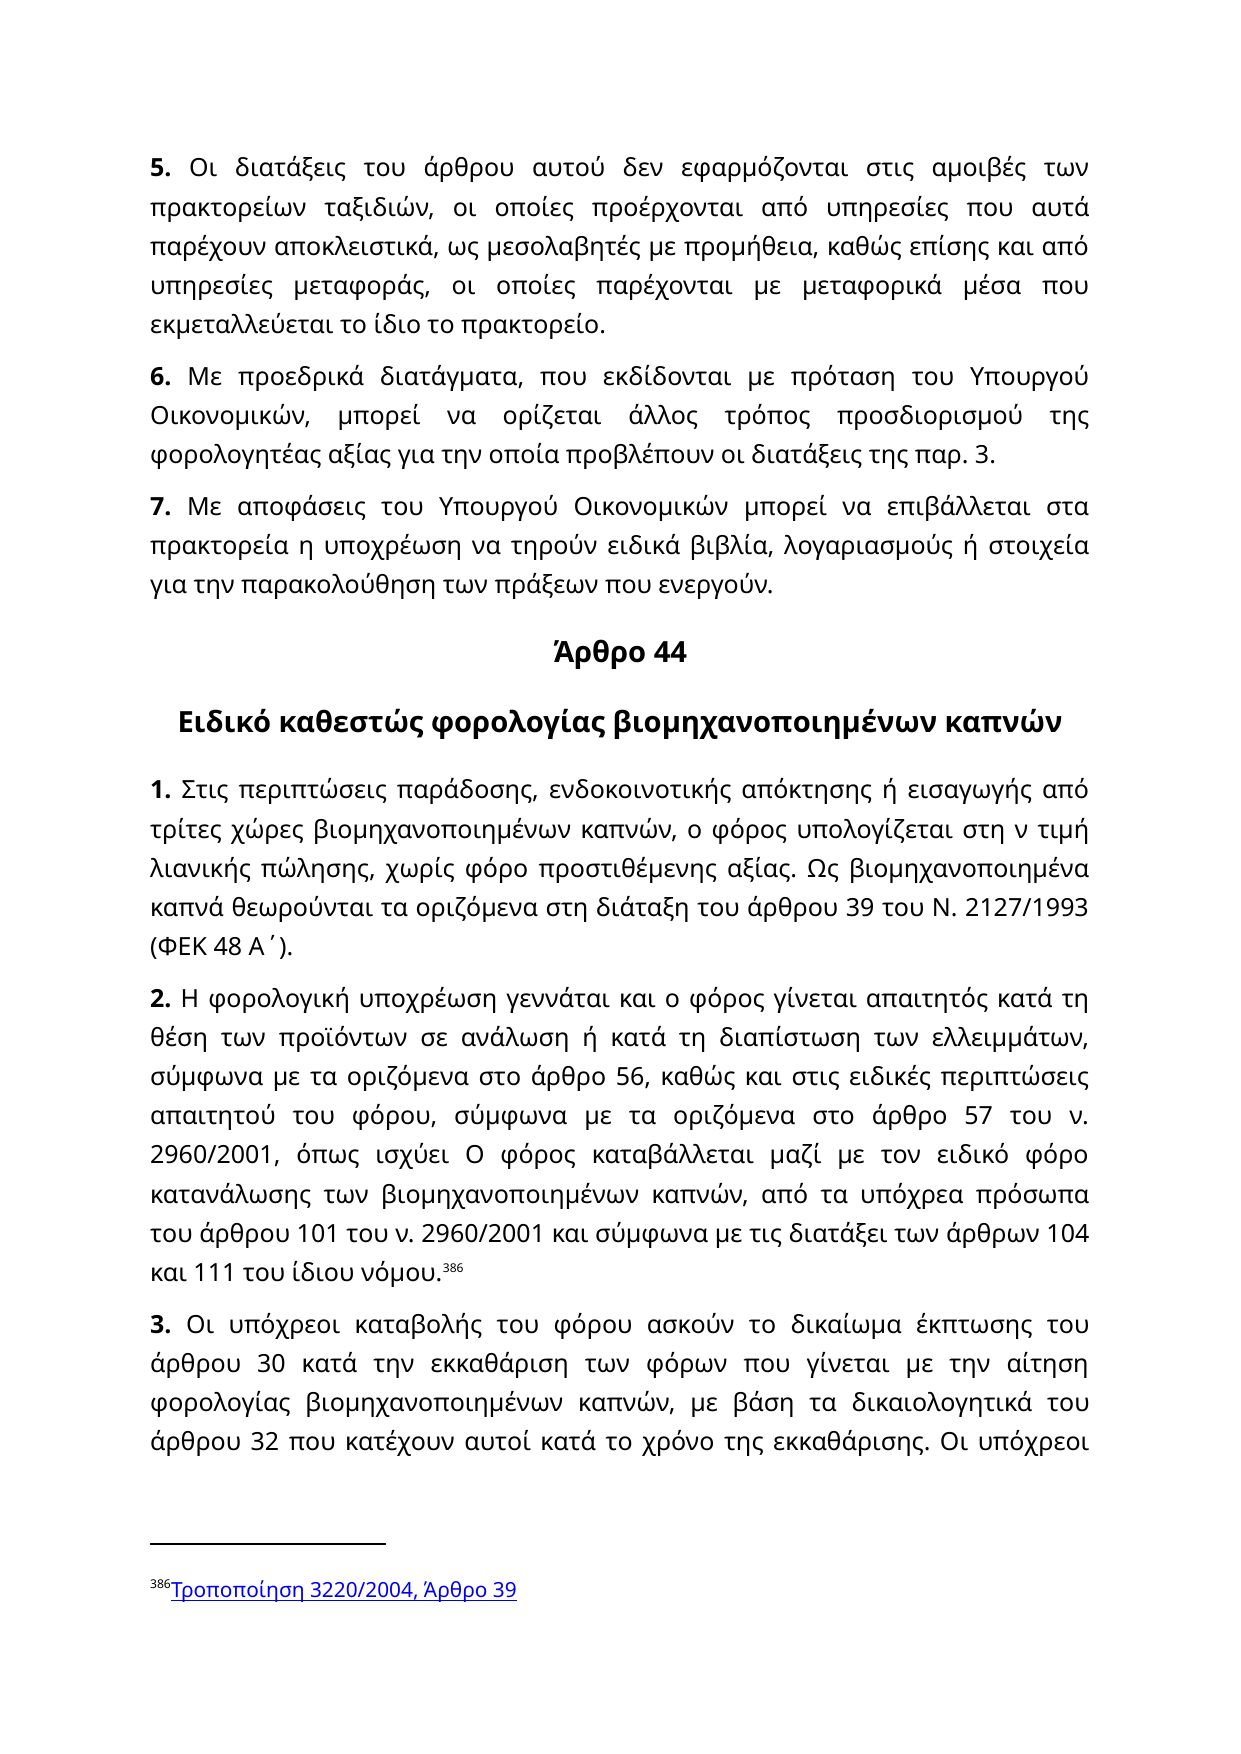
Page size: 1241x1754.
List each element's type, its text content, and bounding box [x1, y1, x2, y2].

text 5. Οι διατάξεις του άρθρου αυτού δεν εφαρμόζονται στις αμοιβές των πρακτορείων ταξιδιών, οι οποίες προέρχονται από υπηρεσίες που αυτά παρέχουν αποκλειστικά, ως μεσολαβητές με προμήθεια, καθώς επίσης και από υπηρεσίες μεταφοράς, οι οποίες παρέχονται με μεταφορικά μέσα που εκμεταλλεύεται το ίδιο το πρακτορείο. [150, 150, 1090, 341]
text 2. Η φορολογική υποχρέωση γεννάται και ο φόρος γίνεται απαιτητός κατά τη θέση των προϊόντων σε ανάλωση ή κατά τη διαπίστωση των ελλειμμάτων, σύμφωνα με τα οριζόμενα στο άρθρο 56, καθώς και στις ειδικές περιπτώσεις απαιτητού του φόρου, σύμφωνα με τα οριζόμενα στο άρθρο 57 του ν. 2960/2001, όπως ισχύει Ο φόρος καταβάλλεται μαζί με τον ειδικό φόρο κατανάλωσης των βιομηχανοποιημένων καπνών, από τα υπόχρεα πρόσωπα του άρθρου 101 του ν. 2960/2001 και σύμφωνα με τις διατάξει των άρθρων 104 και 111 του ίδιου νόμου. [150, 980, 1090, 1289]
text 7. Με αποφάσεις του Υπουργού Οικονομικών μπορεί να επιβάλλεται στα πρακτορεία η υποχρέωση να τηρούν ειδικά βιβλία, λογαριασμούς ή στοιχεία για την παρακολούθηση των πράξεων που ενεργούν. [150, 488, 1090, 601]
text 1. Στις περιπτώσεις παράδοσης, ενδοκοινοτικής απόκτησης ή εισαγωγής από τρίτες χώρες βιομηχανοποιημένων καπνών, ο φόρος υπολογίζεται στη ν τιμή λιανικής πώλησης, χωρίς φόρο προστιθέμενης αξίας. Ως βιομηχανοποιημένα καπνά θεωρούνται τα οριζόμενα στη διάταξη του άρθρου 39 του Ν. 2127/1993 (ΦΕΚ 48 Α΄). [150, 772, 1090, 963]
subtitle Ειδικό καθεστώς φορολογίας βιομηχανοποιημένων καπνών [150, 701, 1090, 741]
subtitle Άρθρο 44 [150, 631, 1090, 671]
text 6. Με προεδρικά διατάγματα, που εκδίδονται με πρόταση του Υπουργού Οικονομικών, μπορεί να ορίζεται άλλος τρόπος προσδιορισμού της φορολογητέας αξίας για την οποία προβλέπουν οι διατάξεις της παρ. 3. [150, 358, 1090, 471]
text 3. Οι υπόχρεοι καταβολής του φόρου ασκούν το δικαίωμα έκπτωσης του άρθρου 30 κατά την εκκαθάριση των φόρων που γίνεται με την αίτηση φορολογίας βιομηχανοποιημένων καπνών, με βάση τα δικαιολογητικά του άρθρου 32 που κατέχουν αυτοί κατά το χρόνο της εκκαθάρισης. Οι υπόχρεοι [150, 1306, 1090, 1458]
text Τροποποίηση 3220/2004, Άρθρο 39 [150, 1576, 1090, 1604]
